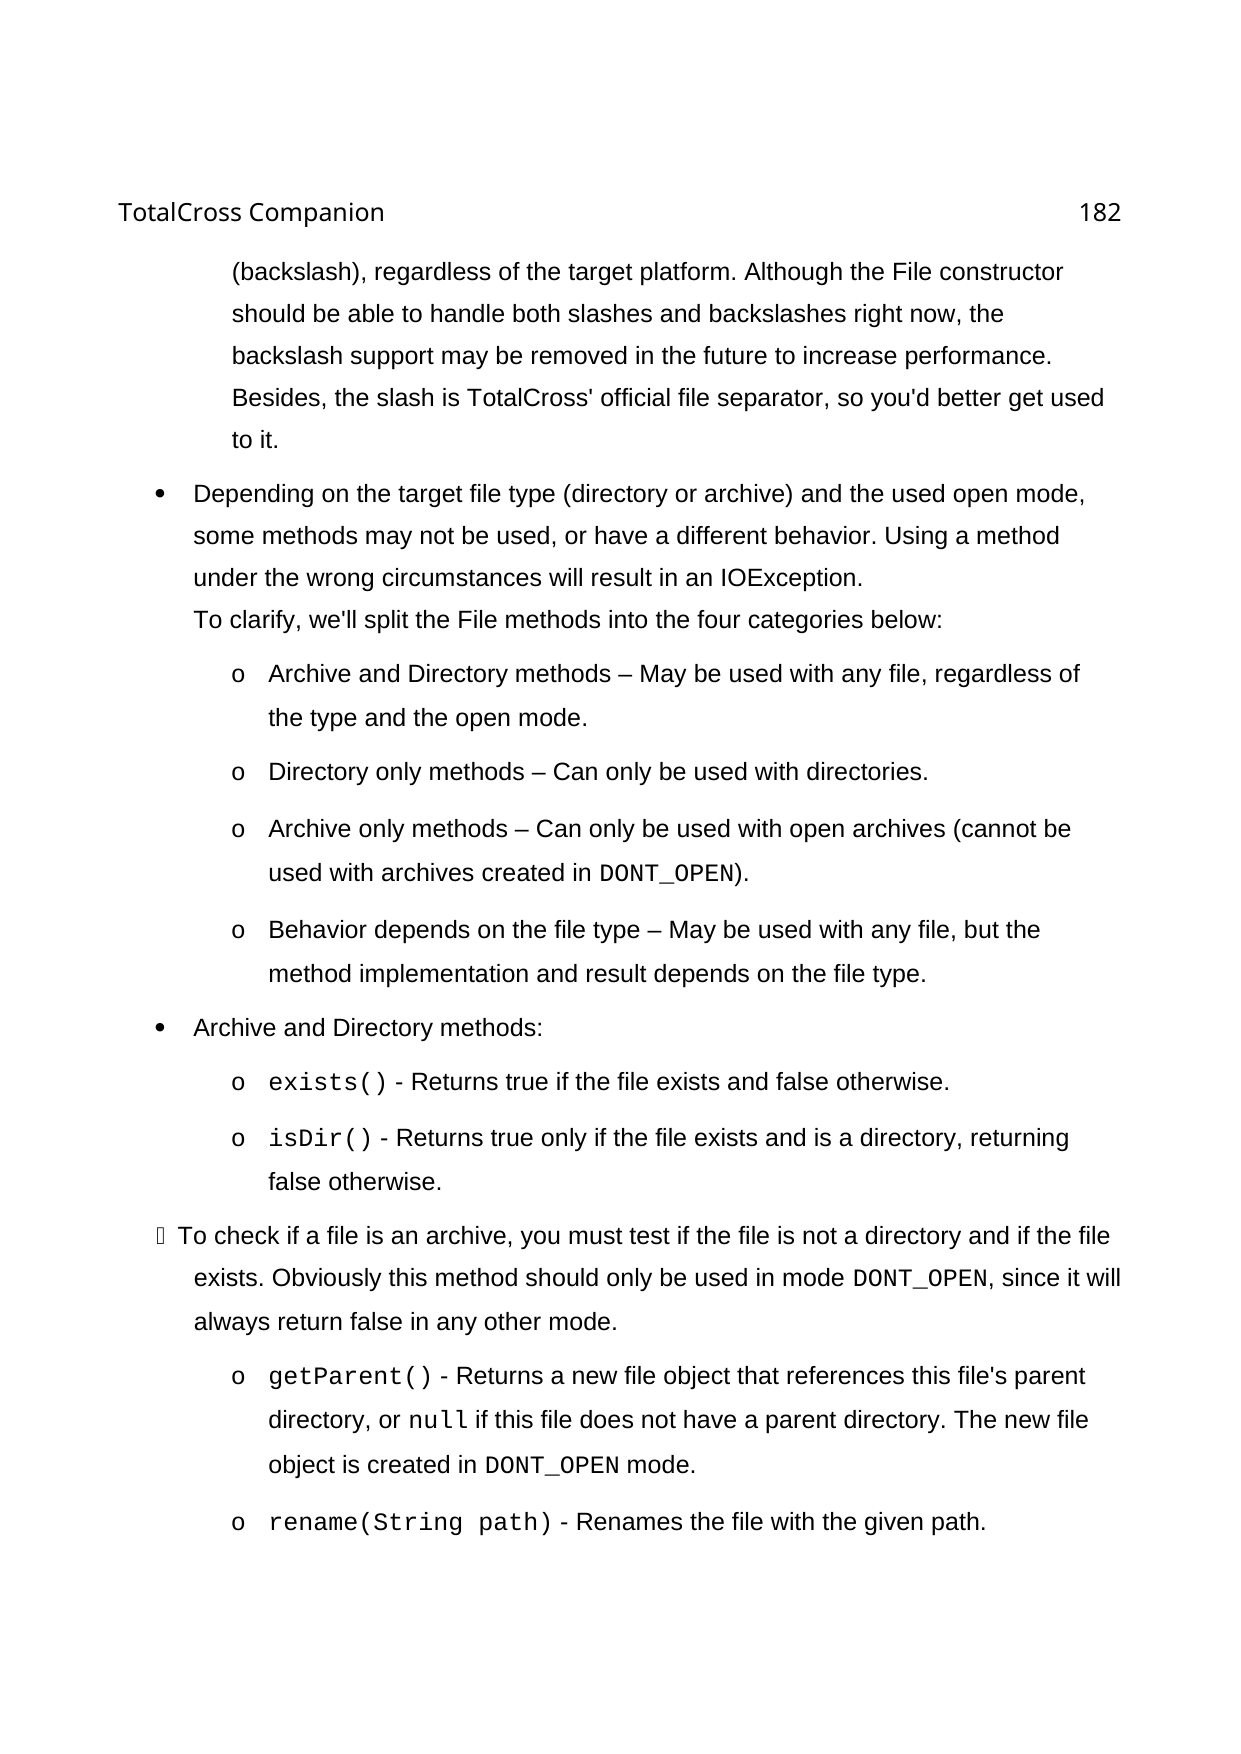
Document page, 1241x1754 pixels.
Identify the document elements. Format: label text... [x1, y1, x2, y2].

list exists() - Returns true if the file exists and false otherwise. [231, 1067, 1122, 1097]
list Behavior depends on the file type – May be used with any file, but the method implementation and result depends on the file type. [231, 916, 1122, 988]
list (backslash), regardless of the target platform. Although the File constructor should be able to handle both slashes and backslashes right now, the backslash support may be removed in the future to increase performance. Besides, the slash is TotalCross' official file separator, so you'd better get used to it. [194, 258, 1122, 454]
list rename(String path) - Renames the file with the given path. [231, 1508, 1122, 1538]
list Directory only methods – Can only be used with directories. [231, 758, 1122, 788]
list To check if a file is an archive, you must test if the file is not a directory and if the file exists. Obviously this method should only be used in mode DONT_OPEN, since it will always return false in any other mode. [156, 1222, 1122, 1336]
list Depending on the target file type (directory or archive) and the used open mode, some methods may not be used, or have a different behavior. Using a method under the wrong circumstances will result in an IOException. To clarify, we'll split the File methods into the four categories below: [156, 480, 1122, 634]
list Archive only methods – Can only be used with open archives (cannot be used with archives created in DONT_OPEN). [231, 814, 1122, 889]
list Archive and Directory methods: [156, 1013, 1122, 1042]
list Archive and Directory methods – May be used with any file, regardless of the type and the open mode. [231, 660, 1122, 732]
list getParent() - Returns a new file object that references this file's parent directory, or null if this file does not have a parent directory. The new file object is created in DONT_OPEN mode. [231, 1362, 1122, 1481]
list isDir() - Returns true only if the file exists and is a directory, returning false otherwise. [231, 1124, 1122, 1196]
